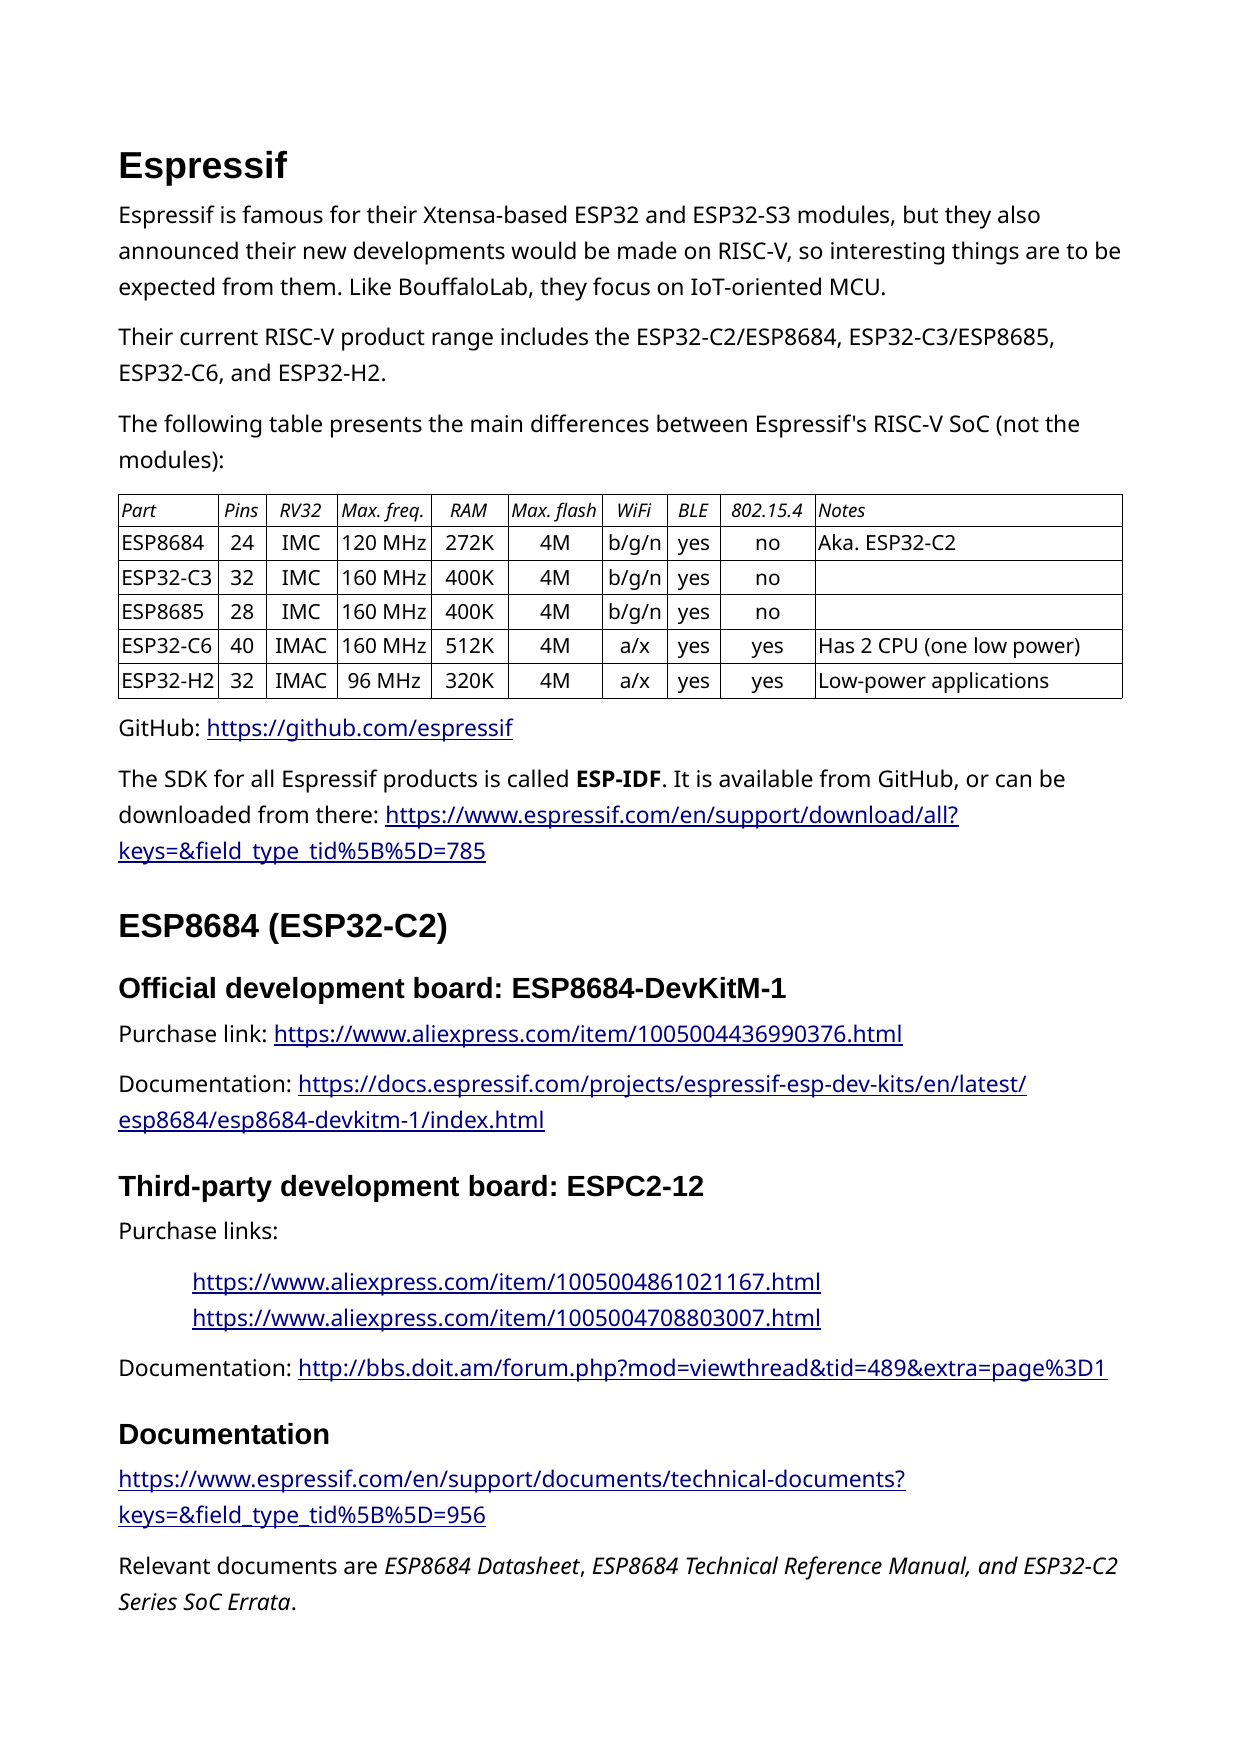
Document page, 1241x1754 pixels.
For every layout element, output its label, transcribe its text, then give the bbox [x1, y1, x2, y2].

text The following table presents the main differences between Espressif's RISC-V SoC (not the modules): [118, 408, 1122, 475]
text Espressif is famous for their Xtensa-based ESP32 and ESP32-S3 modules, but they also announced their new developments would be made on RISC-V, so interesting things are to be expected from them. Like BouffaloLab, they focus on IoT-oriented MCU. [118, 199, 1122, 302]
table_cell IMAC [267, 630, 337, 663]
table_cell 4M [509, 595, 602, 629]
table_cell IMAC [267, 664, 337, 697]
table_cell 40 [219, 630, 266, 663]
text https://www.aliexpress.com/item/1005004861021167.html [192, 1266, 1122, 1297]
table_cell 4M [509, 561, 602, 594]
table_cell 160 MHz [338, 630, 431, 663]
table_header RAM [432, 495, 508, 526]
table_cell 24 [219, 527, 266, 560]
table_cell 512K [432, 630, 508, 663]
table_cell 400K [432, 561, 508, 594]
table_cell Low-power applications [816, 664, 1122, 697]
table_header Pins [219, 495, 266, 526]
table_cell 32 [219, 561, 266, 594]
table_cell IMC [267, 561, 337, 594]
table_cell yes [668, 527, 720, 560]
table_cell ESP8684 [119, 527, 218, 560]
table_header Notes [816, 495, 1122, 526]
table_cell 160 MHz [338, 561, 431, 594]
table_cell 320K [432, 664, 508, 697]
table_cell ESP32-H2 [119, 664, 218, 697]
table_cell 96 MHz [338, 664, 431, 697]
table_cell Aka. ESP32-C2 [816, 527, 1122, 560]
table_cell ESP32-C3 [119, 561, 218, 594]
table_cell 4M [509, 664, 602, 697]
table_cell yes [721, 630, 815, 663]
table_cell no [721, 561, 815, 594]
table_cell 28 [219, 595, 266, 629]
table_cell yes [668, 595, 720, 629]
text https://www.espressif.com/en/support/documents/technical-documents?keys=&field_type_tid%5B%5D=956 [118, 1463, 1122, 1531]
table_cell yes [668, 664, 720, 697]
table_header Max. flash [509, 495, 602, 526]
table_cell 272K [432, 527, 508, 560]
table_cell IMC [267, 527, 337, 560]
text Documentation: https://docs.espressif.com/projects/espressif-esp-dev-kits/en/latest/esp8684/esp8684-devkitm-1/index.html [118, 1068, 1122, 1135]
table_cell 400K [432, 595, 508, 629]
table_header Part [119, 495, 218, 526]
table_cell a/x [603, 664, 667, 697]
text Their current RISC-V product range includes the ESP32-C2/ESP8684, ESP32-C3/ESP8685, ESP32-C6, and ESP32-H2. [118, 321, 1122, 388]
text Documentation: http://bbs.doit.am/forum.php?mod=viewthread&tid=489&extra=page%3D1 [118, 1352, 1122, 1383]
table_header 802.15.4 [721, 495, 815, 526]
subtitle Espressif [118, 143, 1122, 186]
table_cell ESP32-C6 [119, 630, 218, 663]
text https://www.aliexpress.com/item/1005004708803007.html [192, 1302, 1122, 1333]
table_cell b/g/n [603, 595, 667, 629]
table_cell ESP8685 [119, 595, 218, 629]
table_cell 160 MHz [338, 595, 431, 629]
table_cell [816, 561, 1122, 594]
text Purchase link: https://www.aliexpress.com/item/1005004436990376.html [118, 1018, 1122, 1049]
text The SDK for all Espressif products is called ESP-IDF. It is available from GitHub, or can be downloaded from there: https://www.espressif.com/en/support/download/all?keys=&field_type_tid%5B%5D=785 [118, 763, 1122, 866]
table_cell a/x [603, 630, 667, 663]
subtitle ESP8684 (ESP32-C2) [118, 906, 1122, 944]
table_cell 120 MHz [338, 527, 431, 560]
table_cell b/g/n [603, 561, 667, 594]
table_cell [816, 595, 1122, 629]
table_cell 4M [509, 630, 602, 663]
table_cell no [721, 595, 815, 629]
table_header RV32 [267, 495, 337, 526]
text Purchase links: [118, 1215, 1122, 1246]
subtitle Official development board: ESP8684-DevKitM-1 [118, 972, 1122, 1005]
table_cell yes [721, 664, 815, 697]
table_cell 32 [219, 664, 266, 697]
table_cell IMC [267, 595, 337, 629]
table_cell no [721, 527, 815, 560]
text Relevant documents are ESP8684 Datasheet, ESP8684 Technical Reference Manual, and ESP32-C2 Series SoC Errata. [118, 1550, 1122, 1617]
table_header Max. freq. [338, 495, 431, 526]
table_cell Has 2 CPU (one low power) [816, 630, 1122, 663]
table_cell yes [668, 630, 720, 663]
table_cell 4M [509, 527, 602, 560]
subtitle Third-party development board: ESPC2-12 [118, 1169, 1122, 1203]
subtitle Documentation [118, 1417, 1122, 1451]
table_cell yes [668, 561, 720, 594]
text GitHub: https://github.com/espressif [118, 712, 1122, 743]
table_header BLE [668, 495, 720, 526]
table_cell b/g/n [603, 527, 667, 560]
table_header WiFi [603, 495, 667, 526]
